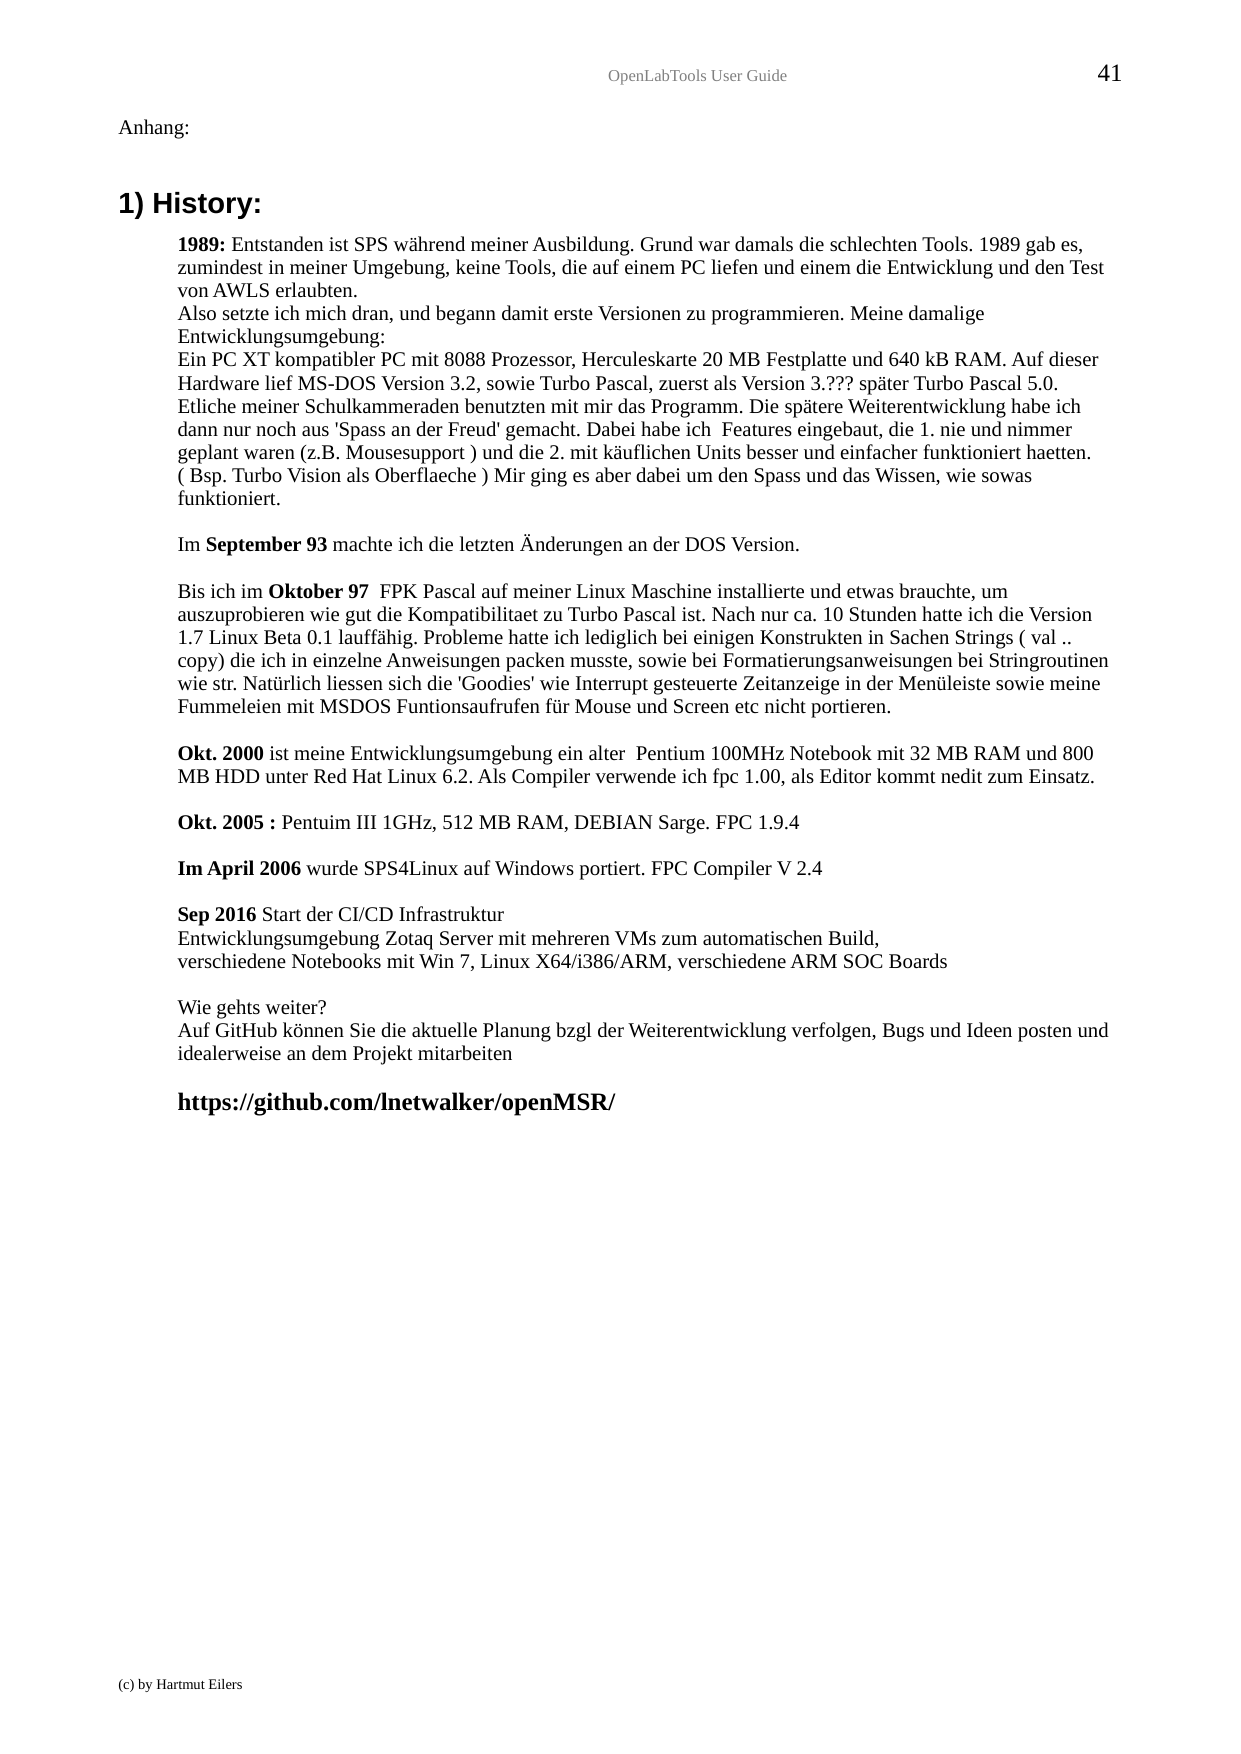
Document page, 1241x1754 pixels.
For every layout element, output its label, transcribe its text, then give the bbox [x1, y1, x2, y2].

subtitle 1) History: [118, 187, 1122, 220]
text 1989: Entstanden ist SPS während meiner Ausbildung. Grund war damals die schlechten Tools. 1989 gab es, zumindest in meiner Umgebung, keine Tools, die auf einem PC liefen und einem die Entwicklung und den Test von AWLS erlaubten. Also setzte ich mich dran, und begann damit erste Versionen zu programmieren. Meine damalige Entwicklungsumgebung: Ein PC XT kompatibler PC mit 8088 Prozessor, Herculeskarte 20 MB Festplatte und 640 kB RAM. Auf dieser Hardware lief MS-DOS Version 3.2, sowie Turbo Pascal, zuerst als Version 3.??? später Turbo Pascal 5.0. Etliche meiner Schulkammeraden benutzten mit mir das Programm. Die spätere Weiterentwicklung habe ich dann nur noch aus 'Spass an der Freud' gemacht. Dabei habe ich Features eingebaut, die 1. nie und nimmer geplant waren (z.B. Mousesupport ) und die 2. mit käuflichen Units besser und einfacher funktioniert haetten. ( Bsp. Turbo Vision als Oberflaeche ) Mir ging es aber dabei um den Spass und das Wissen, wie sowas funktioniert. Im September 93 machte ich die letzten Änderungen an der DOS Version. Bis ich im Oktober 97 FPK Pascal auf meiner Linux Maschine installierte und etwas brauchte, um auszuprobieren wie gut die Kompatibilitaet zu Turbo Pascal ist. Nach nur ca. 10 Stunden hatte ich die Version 1.7 Linux Beta 0.1 lauffähig. Probleme hatte ich lediglich bei einigen Konstrukten in Sachen Strings ( val .. copy) die ich in einzelne Anweisungen packen musste, sowie bei Formatierungsanweisungen bei Stringroutinen wie str. Natürlich liessen sich die 'Goodies' wie Interrupt gesteuerte Zeitanzeige in der Menüleiste sowie meine Fummeleien mit MSDOS Funtionsaufrufen für Mouse und Screen etc nicht portieren. Okt. 2000 ist meine Entwicklungsumgebung ein alter Pentium 100MHz Notebook mit 32 MB RAM und 800 MB HDD unter Red Hat Linux 6.2. Als Compiler verwende ich fpc 1.00, als Editor kommt nedit zum Einsatz. Okt. 2005 : Pentuim III 1GHz, 512 MB RAM, DEBIAN Sarge. FPC 1.9.4 Im April 2006 wurde SPS4Linux auf Windows portiert. FPC Compiler V 2.4 Sep 2016 Start der CI/CD Infrastruktur Entwicklungsumgebung Zotaq Server mit mehreren VMs zum automatischen Build, verschiedene Notebooks mit Win 7, Linux X64/i386/ARM, verschiedene ARM SOC Boards Wie gehts weiter? Auf GitHub können Sie die aktuelle Planung bzgl der Weiterentwicklung verfolgen, Bugs und Ideen posten und idealerweise an dem Projekt mitarbeiten https://github.com/lnetwalker/openMSR/ [177, 233, 1122, 1116]
text Anhang: [118, 116, 1122, 139]
